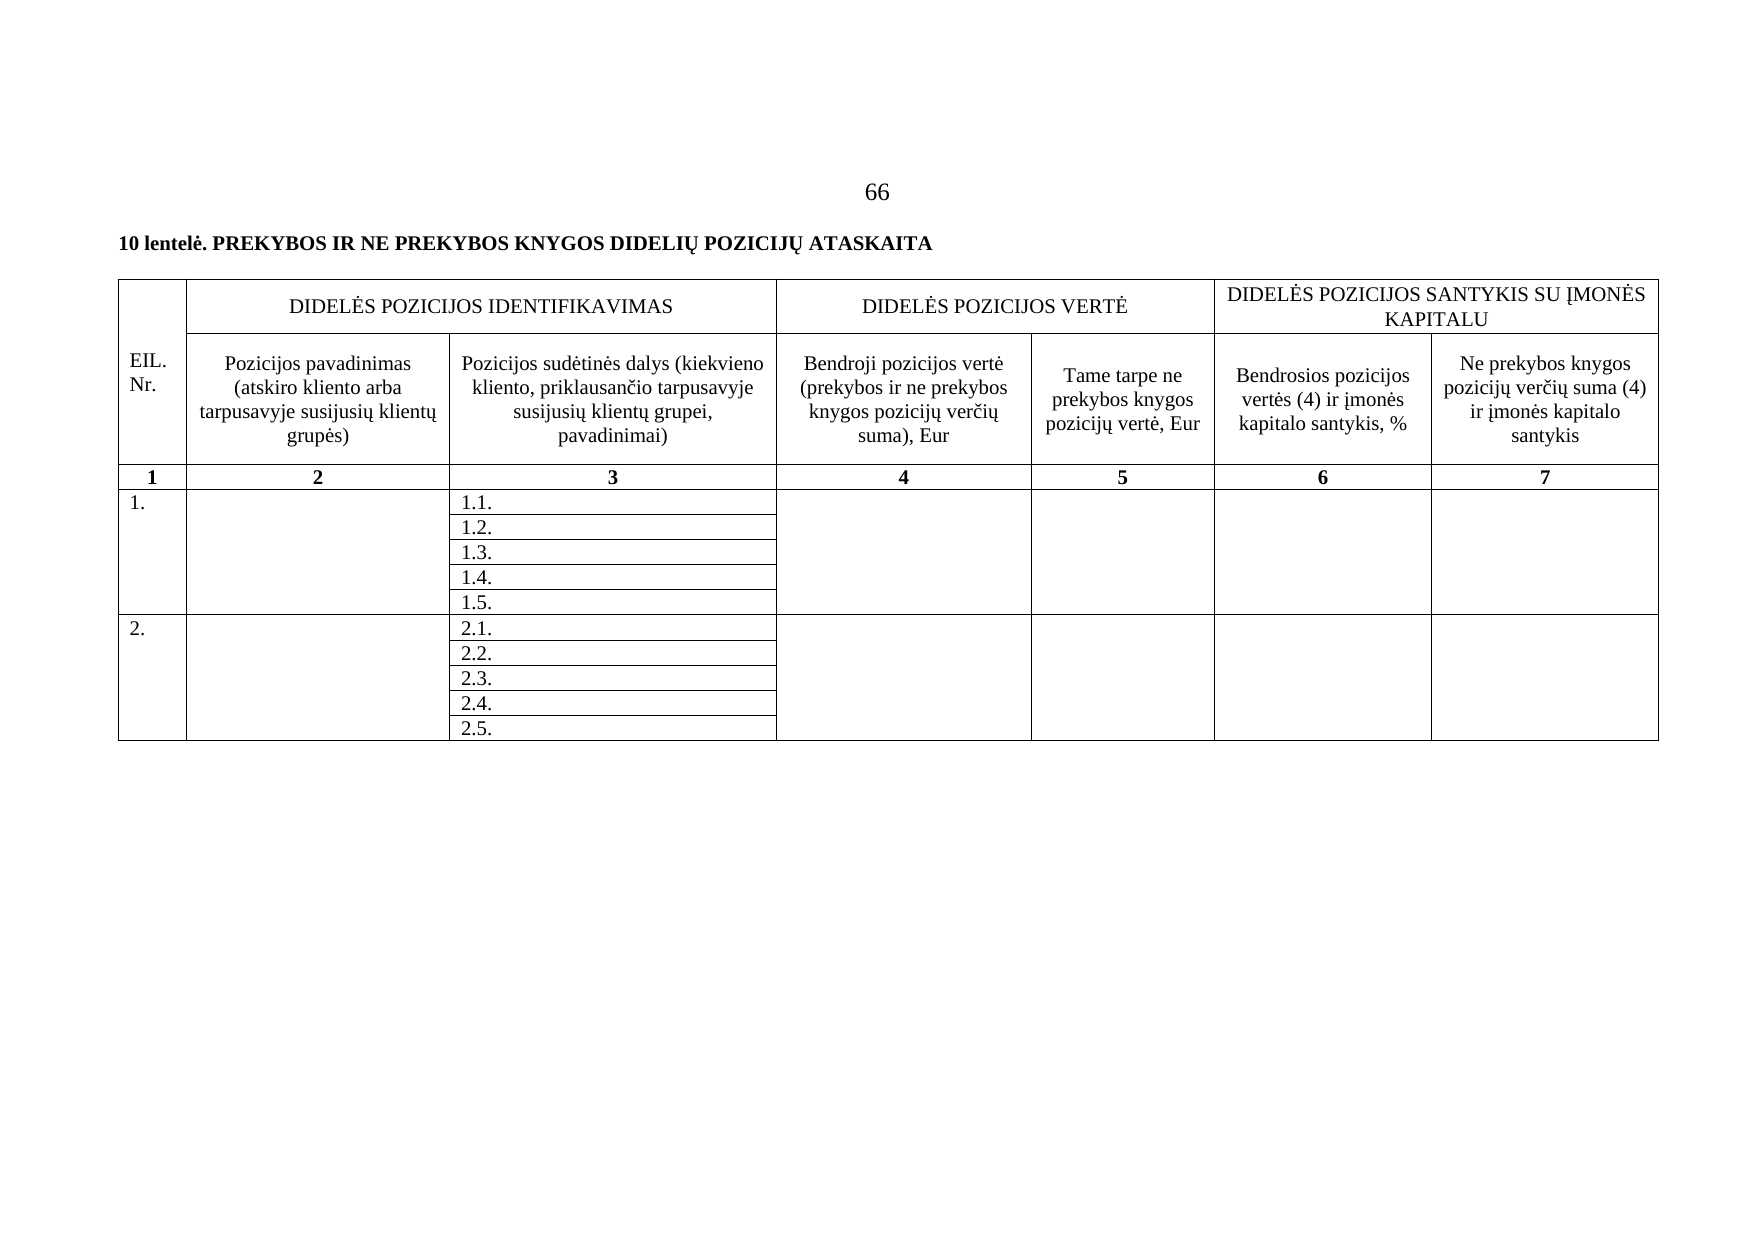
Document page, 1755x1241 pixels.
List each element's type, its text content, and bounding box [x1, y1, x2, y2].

table_cell [777, 490, 1031, 614]
table_cell 1.4. [450, 565, 776, 589]
table_cell 1. [119, 490, 186, 614]
table_cell 1 [119, 465, 186, 489]
table_cell [187, 490, 449, 614]
table_cell [187, 615, 449, 740]
table_cell 4 [777, 465, 1031, 489]
table_header EIL. Nr. [119, 280, 186, 464]
table_cell Bendroji pozicijos vertė (prekybos ir ne prekybos knygos pozicijų verčių suma), Eur [777, 334, 1031, 464]
table_cell 2.5. [450, 716, 776, 740]
table_cell 2.4. [450, 691, 776, 715]
table_cell [1032, 490, 1214, 614]
table_cell 7 [1432, 465, 1658, 489]
table_cell 2. [119, 615, 186, 740]
table_cell 3 [450, 465, 776, 489]
table_cell [777, 615, 1031, 740]
table_cell Pozicijos pavadinimas (atskiro kliento arba tarpusavyje susijusių klientų grupės) [187, 334, 449, 464]
table_cell 6 [1215, 465, 1431, 489]
table_cell Pozicijos sudėtinės dalys (kiekvieno kliento, priklausančio tarpusavyje susijusių klientų grupei, pavadinimai) [450, 334, 776, 464]
table_cell [1032, 615, 1214, 740]
table_cell [1432, 615, 1658, 740]
table_cell 2.3. [450, 666, 776, 690]
table_cell 1.5. [450, 590, 776, 614]
table_cell 2.1. [450, 615, 776, 639]
table_cell Tame tarpe ne prekybos knygos pozicijų vertė, Eur [1032, 334, 1214, 464]
table_cell 5 [1032, 465, 1214, 489]
table_cell [1215, 490, 1431, 614]
table_cell Ne prekybos knygos pozicijų verčių suma (4) ir įmonės kapitalo santykis [1432, 334, 1658, 464]
table_cell [1432, 490, 1658, 614]
table_cell 2 [187, 465, 449, 489]
table_header DIDELĖS POZICIJOS SANTYKIS SU ĮMONĖS KAPITALU [1215, 280, 1658, 333]
table_cell 1.2. [450, 515, 776, 539]
table_cell [1215, 615, 1431, 740]
table_cell 2.2. [450, 641, 776, 664]
table_cell Bendrosios pozicijos vertės (4) ir įmonės kapitalo santykis, % [1215, 334, 1431, 464]
table_cell 1.1. [450, 490, 776, 514]
table_header DIDELĖS POZICIJOS IDENTIFIKAVIMAS [187, 280, 776, 333]
table_cell 1.3. [450, 540, 776, 564]
table_header DIDELĖS POZICIJOS VERTĖ [777, 280, 1214, 333]
text 10 lentelė. PREKYBOS IR NE PREKYBOS KNYGOS DIDELIŲ POZICIJŲ ATASKAITA [118, 231, 1636, 255]
